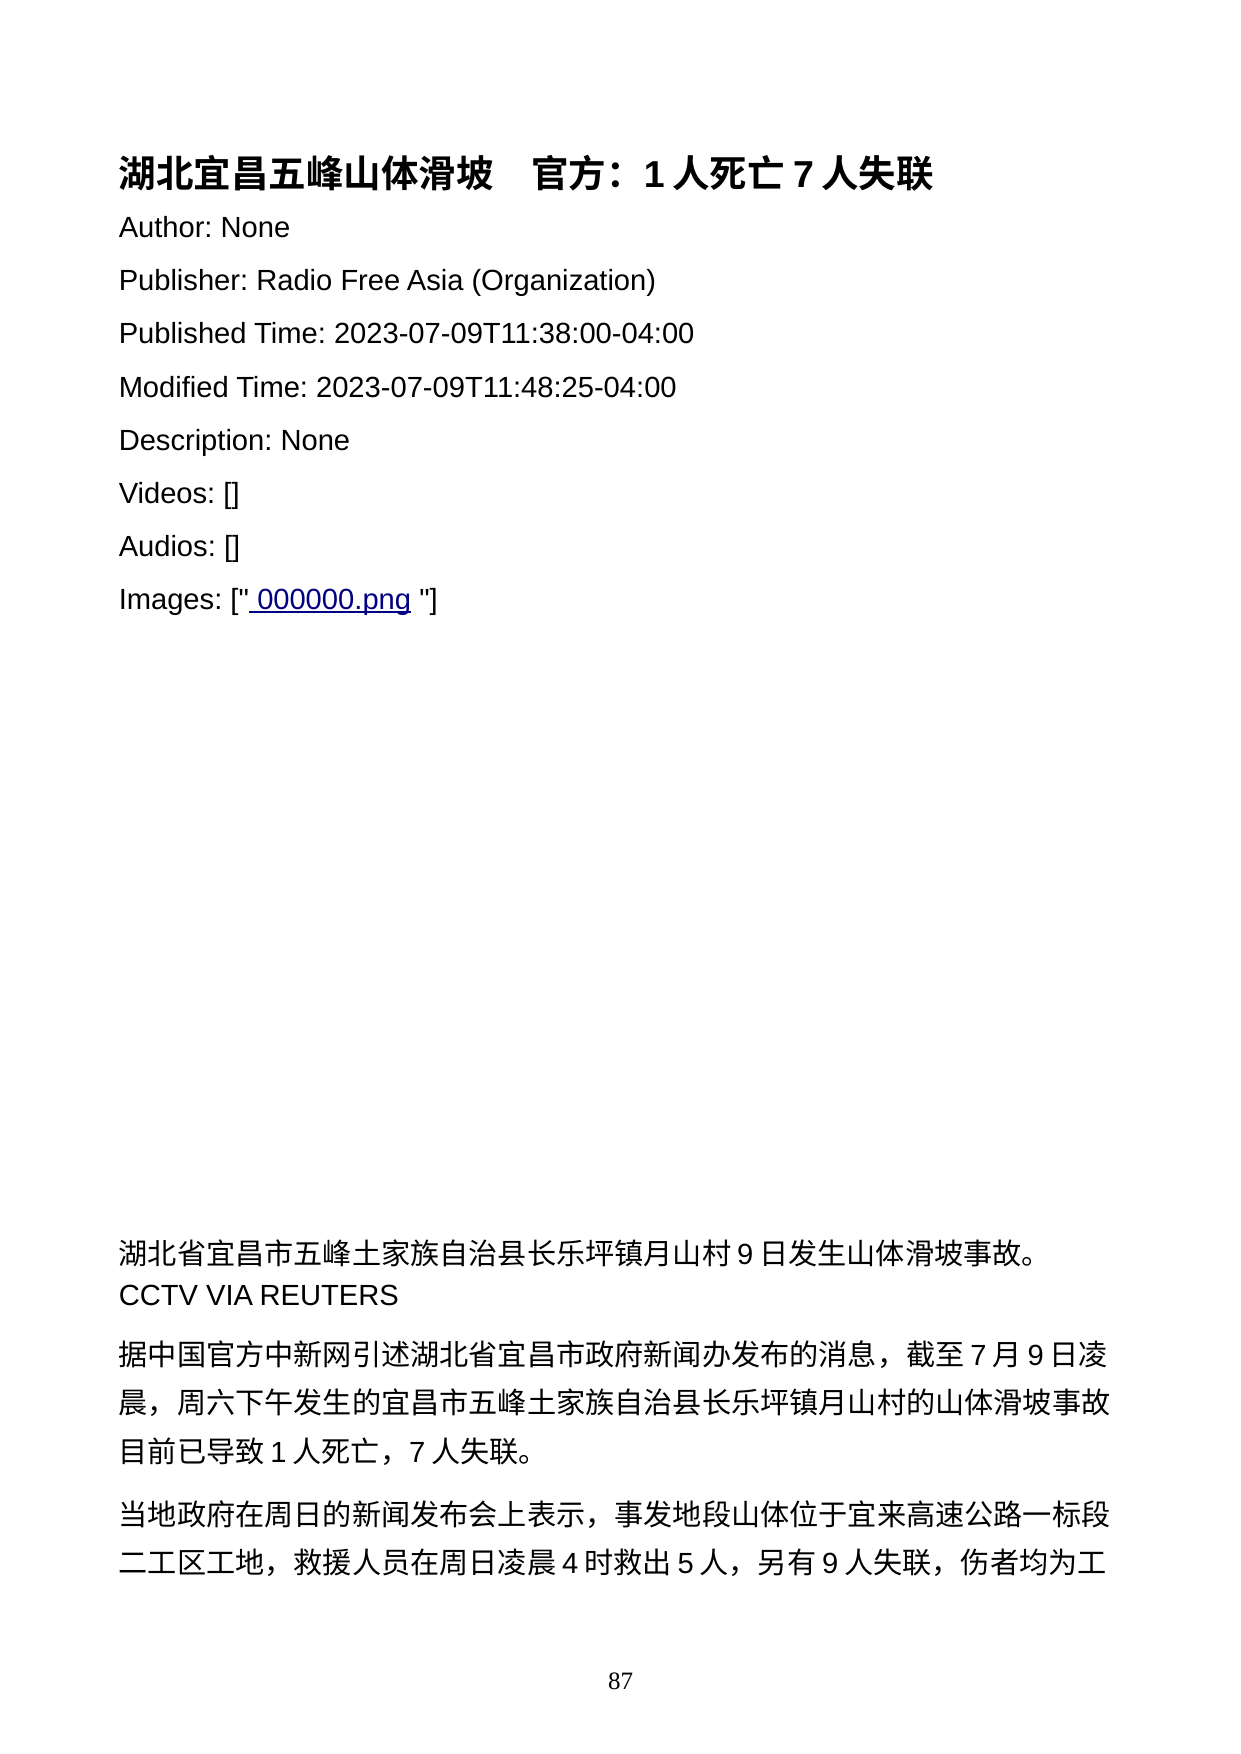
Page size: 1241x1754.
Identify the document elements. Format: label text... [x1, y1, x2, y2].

text Audios: [] [118, 529, 1122, 563]
text Published Time: 2023-07-09T11:38:00-04:00 [118, 317, 1122, 350]
text Publisher: Radio Free Asia (Organization) [118, 263, 1122, 297]
text Modified Time: 2023-07-09T11:48:25-04:00 [118, 370, 1122, 403]
text Images: [" 000000.png "] [118, 582, 1122, 616]
text 据中国官方中新网引述湖北省宜昌市政府新闻办发布的消息，截至7月9日凌晨，周六下午发生的宜昌市五峰土家族自治县长乐坪镇月山村的山体滑坡事故目前已导致1人死亡，7人失联。 [118, 1331, 1122, 1470]
subtitle 湖北宜昌五峰山体滑坡 官方：1人死亡 7人失联 [118, 143, 1122, 198]
text Description: None [118, 423, 1122, 456]
text Author: None [118, 210, 1122, 244]
text 湖北省宜昌市五峰土家族自治县长乐坪镇月山村9日发生山体滑坡事故。 CCTV VIA REUTERS [118, 635, 1122, 1311]
text 当地政府在周日的新闻发布会上表示，事发地段山体位于宜来高速公路一标段二工区工地，救援人员在周日凌晨4时救出5人，另有9人失联，伤者均为工 [118, 1491, 1122, 1582]
text Videos: [] [118, 476, 1122, 509]
